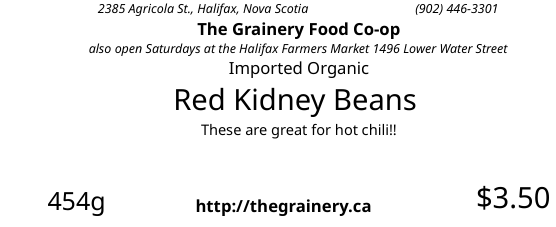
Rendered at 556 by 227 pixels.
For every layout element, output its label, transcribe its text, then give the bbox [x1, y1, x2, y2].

table_header 2385 Agricola St., Halifax, Nova Scotia (902) 446-3301 The Grainery Food Co-op also open Saturdays at the Halifax Farmers Market 1496 Lower Water Street [47, 0, 550, 57]
table_cell 454g [47, 175, 151, 217]
table_cell $3.50 [415, 175, 550, 217]
table_cell Imported Organic Red Kidney Beans These are great for hot chili!! [47, 57, 550, 175]
table_cell http://thegrainery.ca [151, 175, 415, 217]
